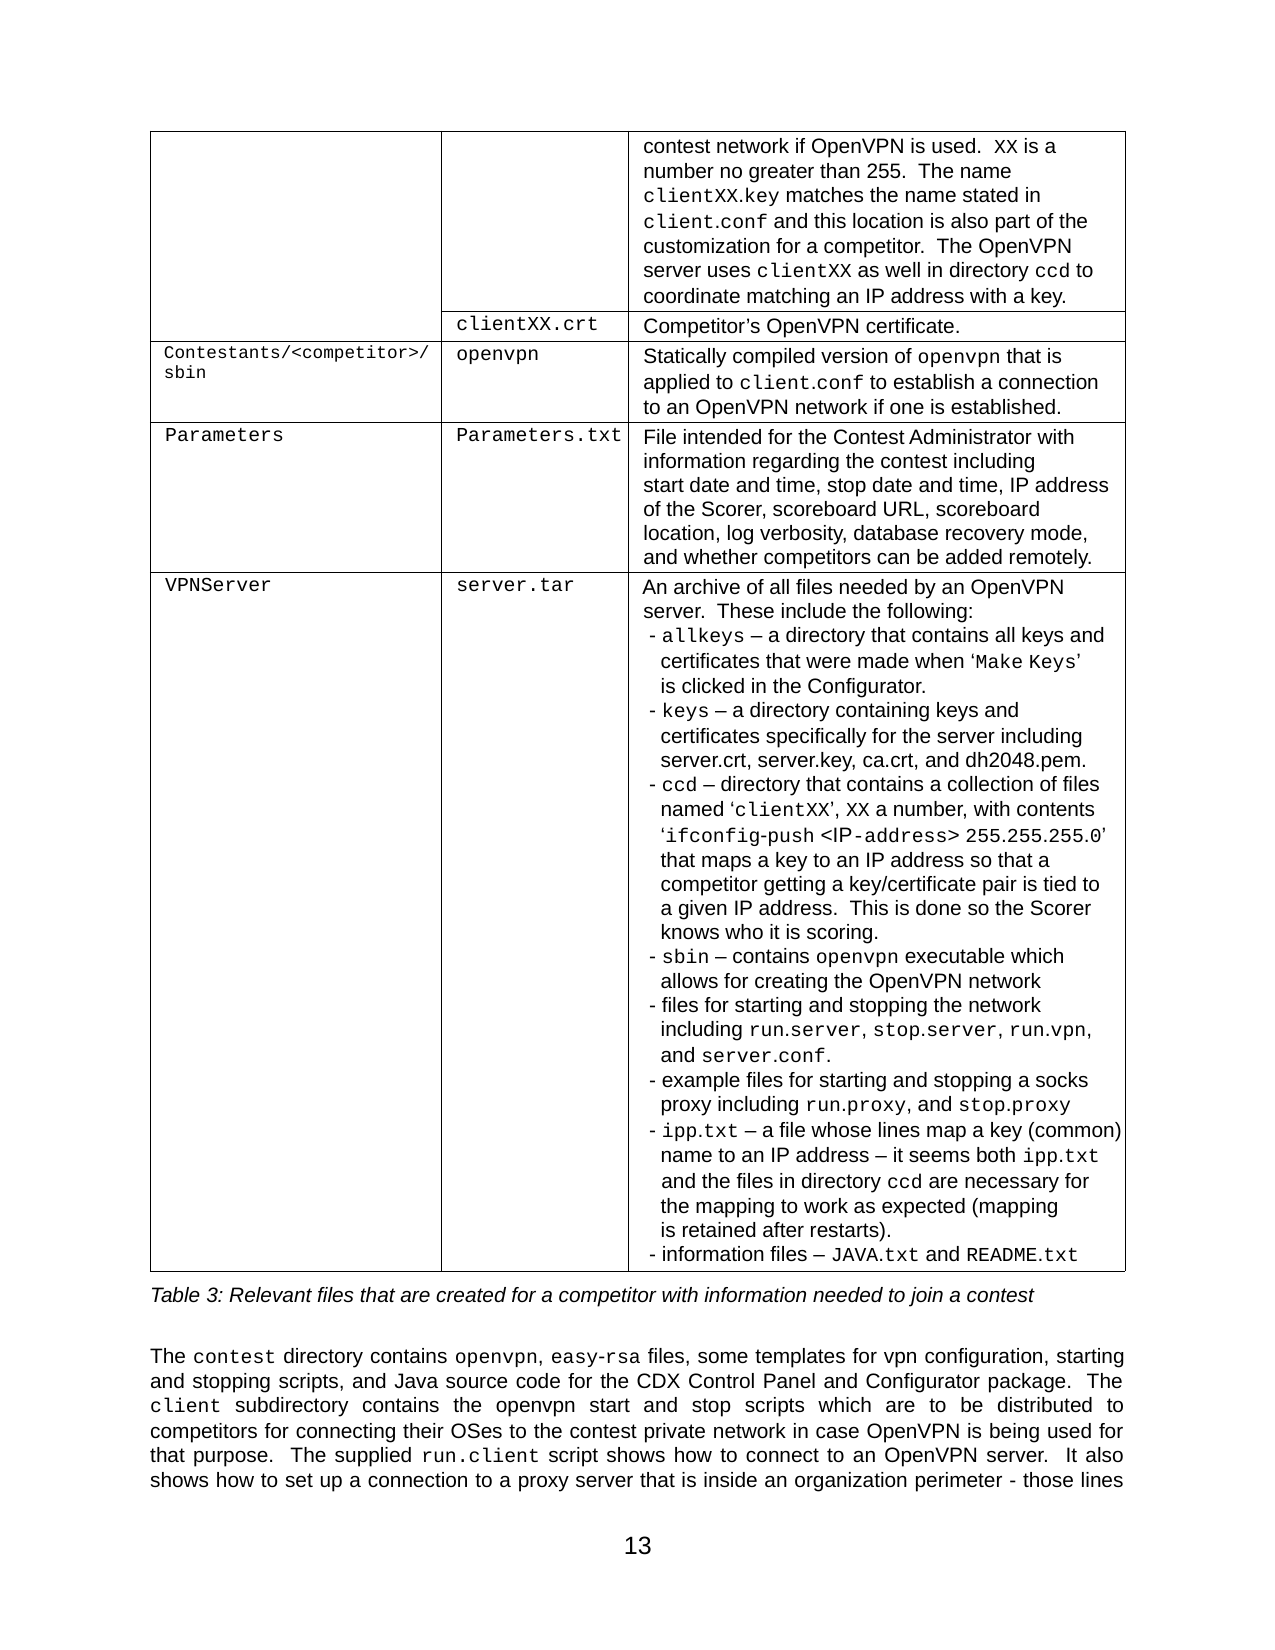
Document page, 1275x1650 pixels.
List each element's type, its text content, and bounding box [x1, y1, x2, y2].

table_cell Parameters.txt [442, 423, 628, 572]
table_cell An archive of all files needed by an OpenVPN server. These include the following: - allkeys – a directory that contains all keys and certificates that were made when ‘Make Keys’ is clicked in the Configurator. - keys – a directory containing keys and certificates specifically for the server including server.crt, server.key, ca.crt, and dh2048.pem. - ccd – directory that contains a collection of files named ‘clientXX’, XX a number, with contents ‘ifconfig-push <IP-address> 255.255.255.0’ that maps a key to an IP address so that a competitor getting a key/certificate pair is tied to a given IP address. This is done so the Scorer knows who it is scoring. - sbin – contains openvpn executable which allows for creating the OpenVPN network - files for starting and stopping the network including run.server, stop.server, run.vpn, and server.conf. - example files for starting and stopping a socks proxy including run.proxy, and stop.proxy - ipp.txt – a file whose lines map a key (common) name to an IP address – it seems both ipp.txt and the files in directory ccd are necessary for the mapping to work as expected (mapping is retained after restarts). - information files – JAVA.txt and README.txt [629, 573, 1125, 1271]
table_cell File intended for the Contest Administrator with information regarding the contest including start date and time, stop date and time, IP address of the Scorer, scoreboard URL, scoreboard location, log verbosity, database recovery mode, and whether competitors can be added remotely. [629, 423, 1125, 572]
table_cell Parameters [151, 423, 441, 572]
table_cell Contestants/<competitor>/ sbin [151, 342, 441, 422]
table_cell Competitor’s OpenVPN certificate. [629, 312, 1125, 341]
table_cell contest network if OpenVPN is used. XX is a number no greater than 255. The name clientXX.key matches the name stated in client.conf and this location is also part of the customization for a competitor. The OpenVPN server uses clientXX as well in directory ccd to coordinate matching an IP address with a key. [629, 132, 1125, 311]
table_cell VPNServer [151, 573, 441, 1271]
text Table 3: Relevant files that are created for a competitor with information needed to join a contest [150, 1283, 1125, 1307]
text The contest directory contains openvpn, easy-rsa files, some templates for vpn configuration, starting and stopping scripts, and Java source code for the CDX Control Panel and Configurator package. The client subdirectory contains the openvpn start and stop scripts which are to be distributed to competitors for connecting their OSes to the contest private network in case OpenVPN is being used for that purpose. The supplied run.client script shows how to connect to an OpenVPN server. It also shows how to set up a connection to a proxy server that is inside an organization perimeter - those lines [150, 1344, 1125, 1492]
table_cell openvpn [442, 342, 628, 422]
table_cell Statically compiled version of openvpn that is applied to client.conf to establish a connection to an OpenVPN network if one is established. [629, 342, 1125, 422]
table_cell server.tar [442, 573, 628, 1271]
table_cell [442, 132, 628, 311]
table_cell clientXX.crt [442, 312, 628, 341]
